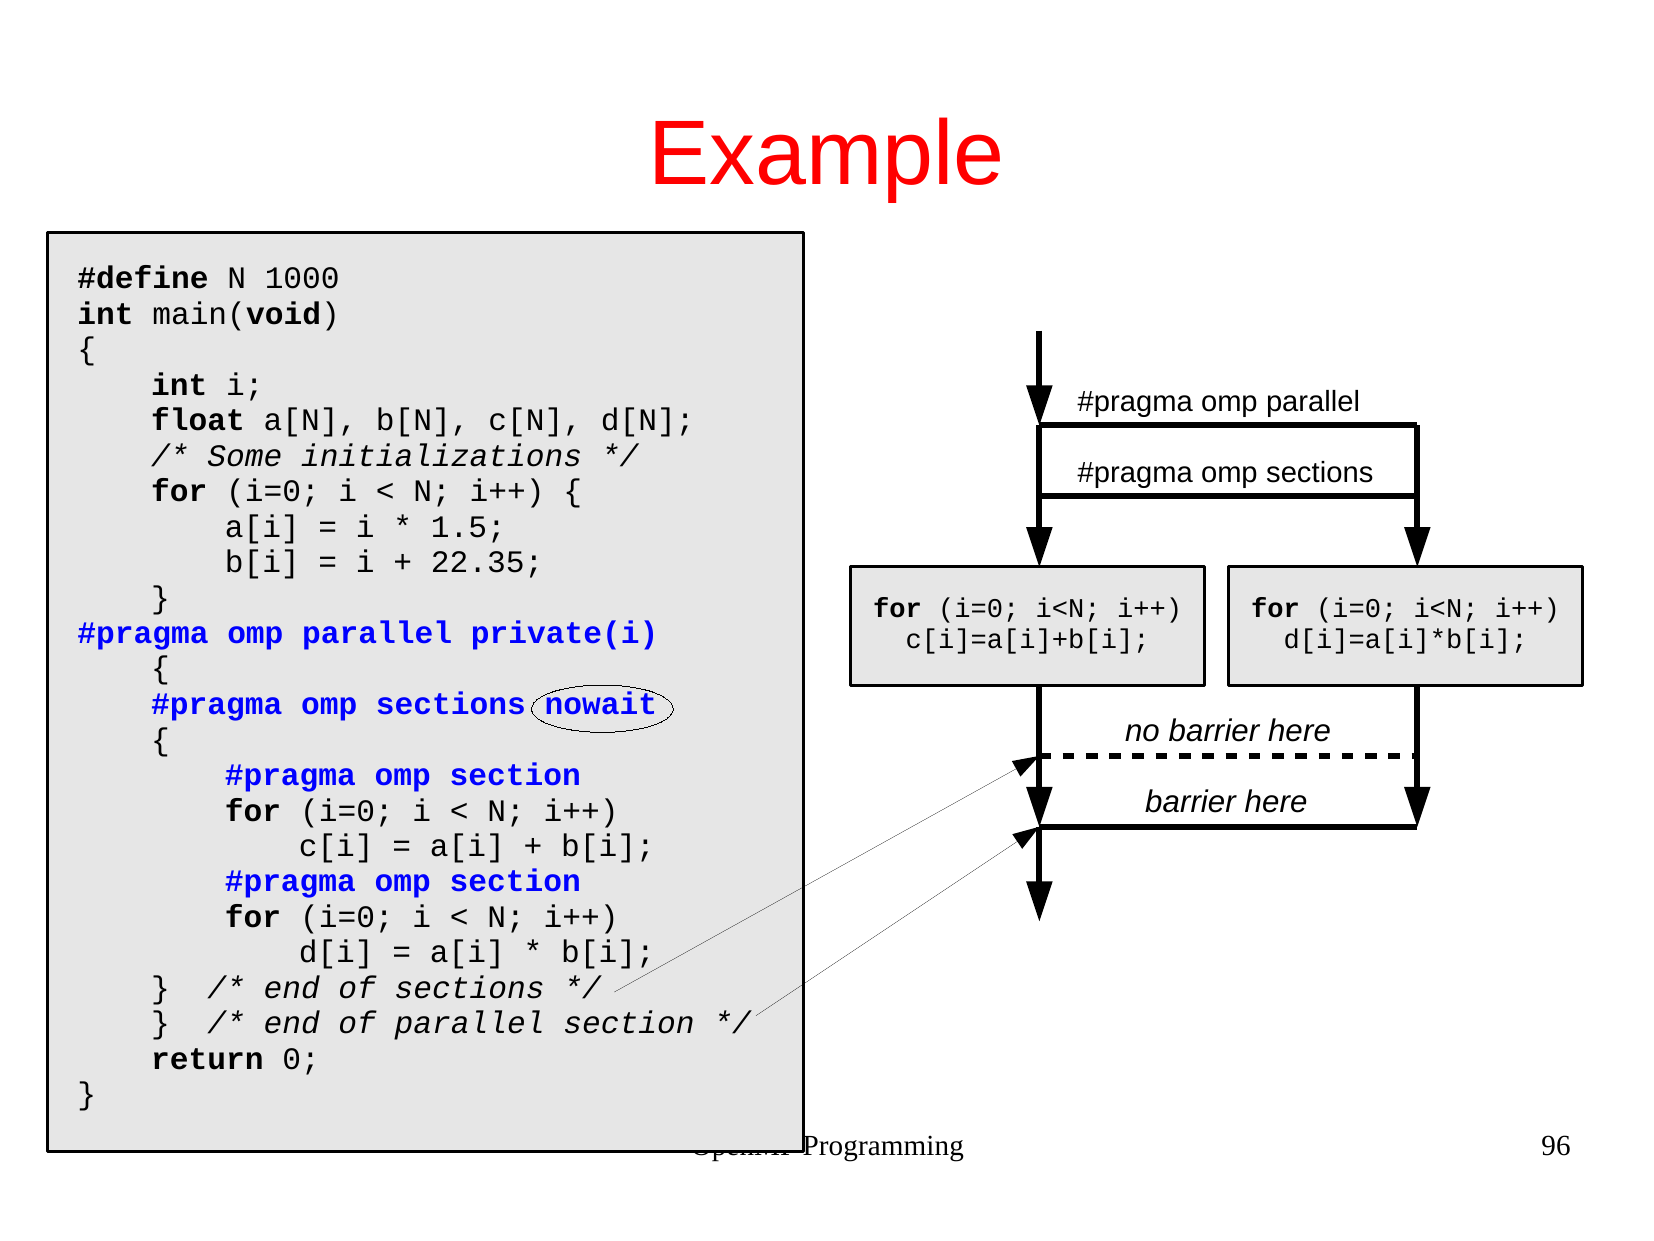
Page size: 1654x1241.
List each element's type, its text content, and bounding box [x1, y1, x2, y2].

text_box #pragma omp parallel [1062, 377, 1376, 426]
text_box no barrier here [1110, 705, 1359, 756]
text_box #pragma omp sections [1062, 448, 1389, 497]
text_box barrier here [1130, 776, 1323, 827]
text_box #define N 1000 int main(void) { int i; float a[N], b[N], c[N], d[N]; /* Some initializations */ for (i=0; i < N; i++) { a[i] = i * 1.5; b[i] = i + 22.35; } #pragma omp parallel private(i) { #pragma omp sections nowait { #pragma omp section for (i=0; i < N; i++) c[i] = a[i] + b[i]; #pragma omp section for (i=0; i < N; i++) d[i] = a[i] * b[i]; } /* end of sections */ } /* end of parallel section */ return 0; } [47, 232, 804, 1152]
text_box for (i=0; i<N; i++) d[i]=a[i]*b[i]; [1228, 566, 1583, 686]
title Example [82, 49, 1571, 257]
text_box for (i=0; i<N; i++) c[i]=a[i]+b[i]; [850, 566, 1205, 686]
